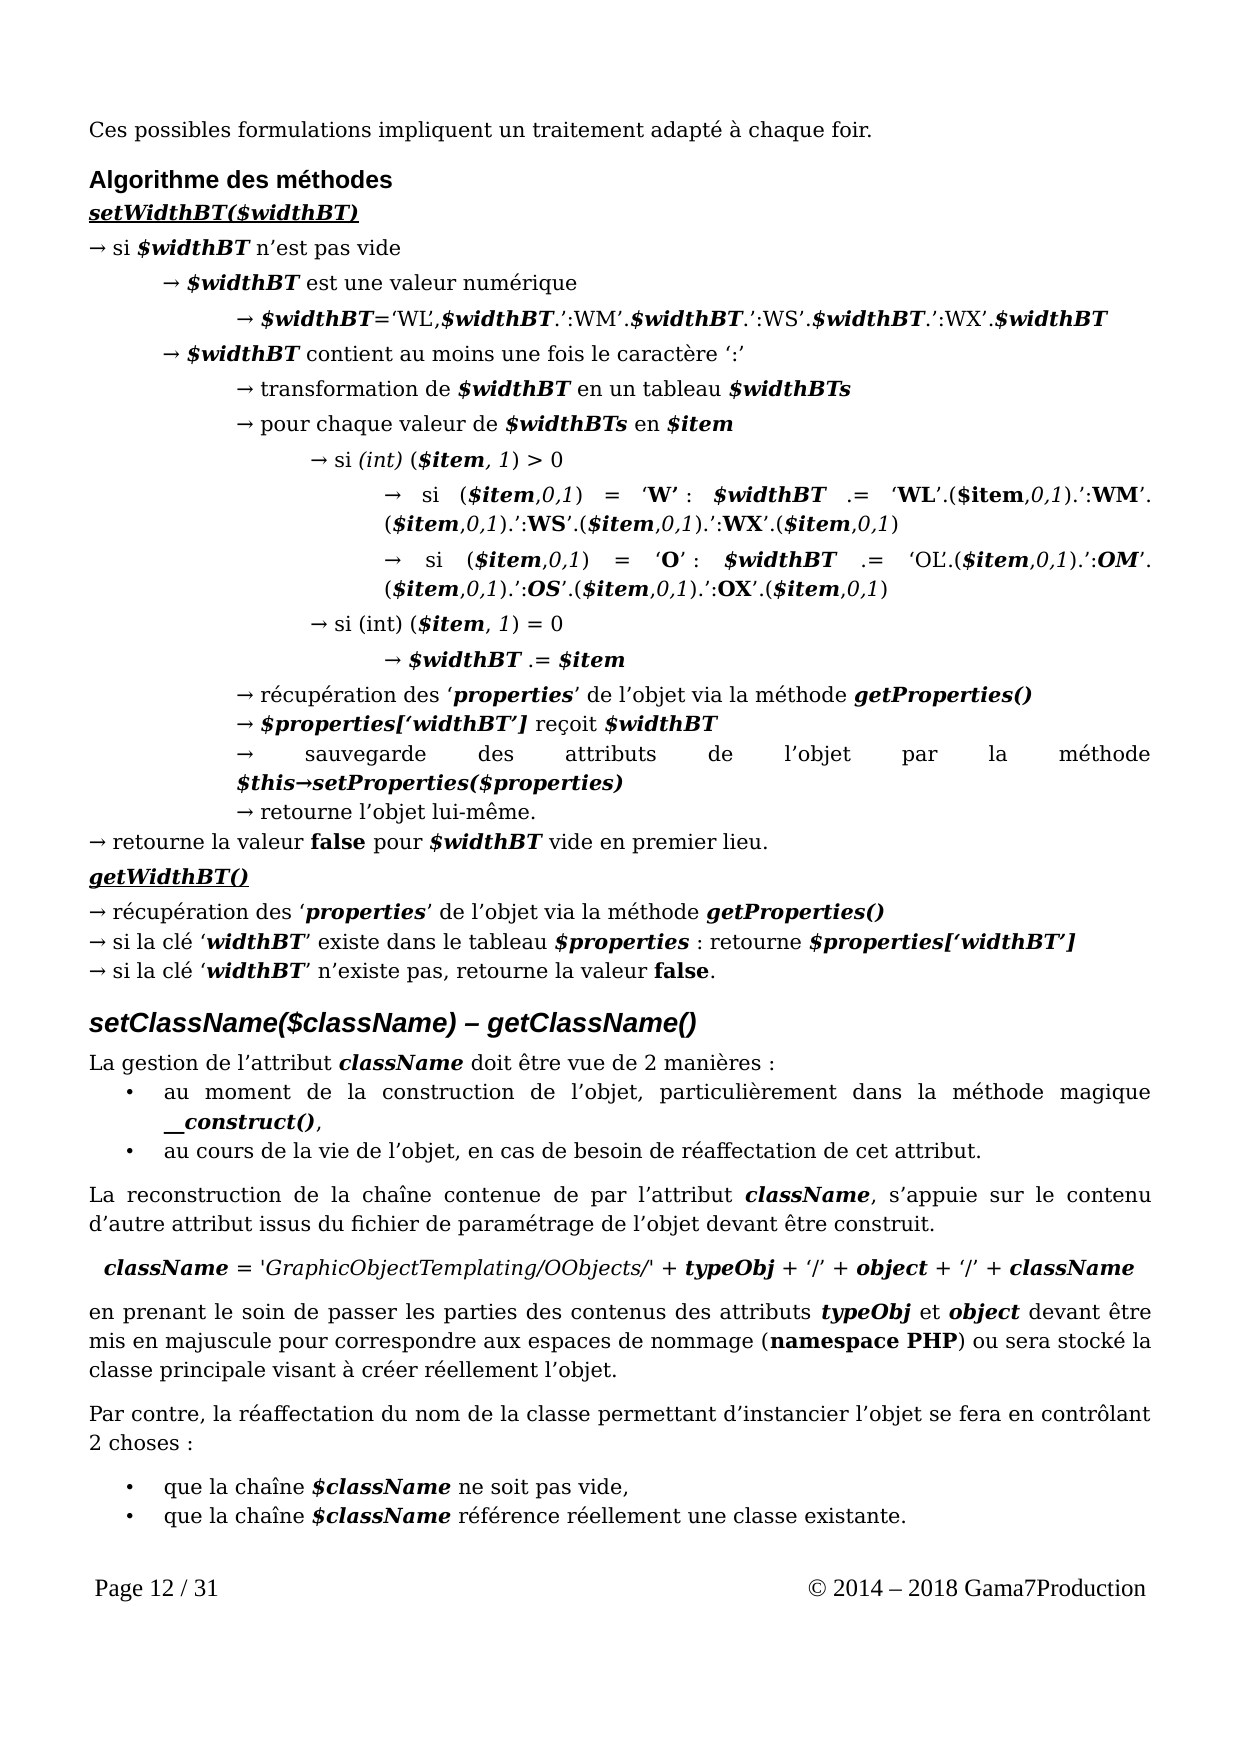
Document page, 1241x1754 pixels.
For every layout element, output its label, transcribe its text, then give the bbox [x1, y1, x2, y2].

text → retourne l’objet lui-même. [236, 800, 1152, 825]
text → retourne la valeur false pour $widthBT vide en premier lieu. [88, 829, 1152, 854]
list que la chaîne $className référence réellement une classe existante. [126, 1504, 1152, 1528]
text Par contre, la réaffectation du nom de la classe permettant d’instancier l’objet se fera en contrôlant 2 choses : [88, 1402, 1152, 1455]
text getWidthBT() [88, 865, 1152, 889]
text → si (int) ($item, 1) = 0 [88, 612, 1152, 637]
text → $properties[‘widthBT’] reçoit $widthBT [236, 712, 1152, 737]
subtitle setClassName($className) – getClassName() [88, 1007, 1152, 1038]
text → si la clé ‘widthBT’ n’existe pas, retourne la valeur false. [88, 959, 1152, 983]
text className = 'GraphicObjectTemplating/OObjects/' + typeObj + ‘/’ + object + ‘/’ + className [88, 1256, 1152, 1280]
text → $widthBT est une valeur numérique [88, 271, 1152, 296]
text → sauvegarde des attributs de l’objet par la méthode $this→setProperties($properties) [236, 742, 1152, 796]
text → $widthBT=‘WL’,$widthBT.’:WM’.$widthBT.’:WS’.$widthBT.’:WX’.$widthBT [88, 306, 1152, 331]
list au moment de la construction de l’objet, particulièrement dans la méthode magique __construct(), [126, 1080, 1152, 1134]
text → si $widthBT n’est pas vide [88, 236, 1152, 260]
text → si (int) ($item, 1) > 0 [88, 448, 1152, 472]
text → pour chaque valeur de $widthBTs en $item [88, 412, 1152, 437]
text → récupération des ‘properties’ de l’objet via la méthode getProperties() [88, 900, 1152, 924]
list que la chaîne $className ne soit pas vide, [126, 1474, 1152, 1499]
text La gestion de l’attribut className doit être vue de 2 manières : [88, 1051, 1152, 1076]
text → $widthBT contient au moins une fois le caractère ‘:’ [88, 342, 1152, 366]
subtitle Algorithme des méthodes [88, 166, 1152, 194]
list au cours de la vie de l’objet, en cas de besoin de réaffectation de cet attribut. [126, 1139, 1152, 1163]
text en prenant le soin de passer les parties des contenus des attributs typeObj et object devant être mis en majuscule pour correspondre aux espaces de nommage (namespace PHP) ou sera stocké la classe principale visant à créer réellement l’objet. [88, 1299, 1152, 1382]
text → récupération des ‘properties’ de l’objet via la méthode getProperties() [236, 683, 1152, 707]
text → $widthBT .= $item [88, 648, 1152, 672]
text → si la clé ‘widthBT’ existe dans le tableau $properties : retourne $properties[‘widthBT’] [88, 929, 1152, 954]
text Ces possibles formulations impliquent un traitement adapté à chaque foir. [88, 118, 1152, 142]
text → si ($item,0,1) = ‘O’ : $widthBT .= ‘OL’.($item,0,1).’:OM’.($item,0,1).’:OS’.($item,0,1).’:OX’.($item,0,1) [384, 548, 1152, 601]
text → si ($item,0,1) = ‘W’ : $widthBT .= ‘WL’.($item,0,1).’:WM’.($item,0,1).’:WS’.($item,0,1).’:WX’.($item,0,1) [384, 483, 1152, 537]
text La reconstruction de la chaîne contenue de par l’attribut className, s’appuie sur le contenu d’autre attribut issus du fichier de paramétrage de l’objet devant être construit. [88, 1183, 1152, 1236]
text → transformation de $widthBT en un tableau $widthBTs [88, 377, 1152, 401]
text setWidthBT($widthBT) [88, 200, 1152, 225]
